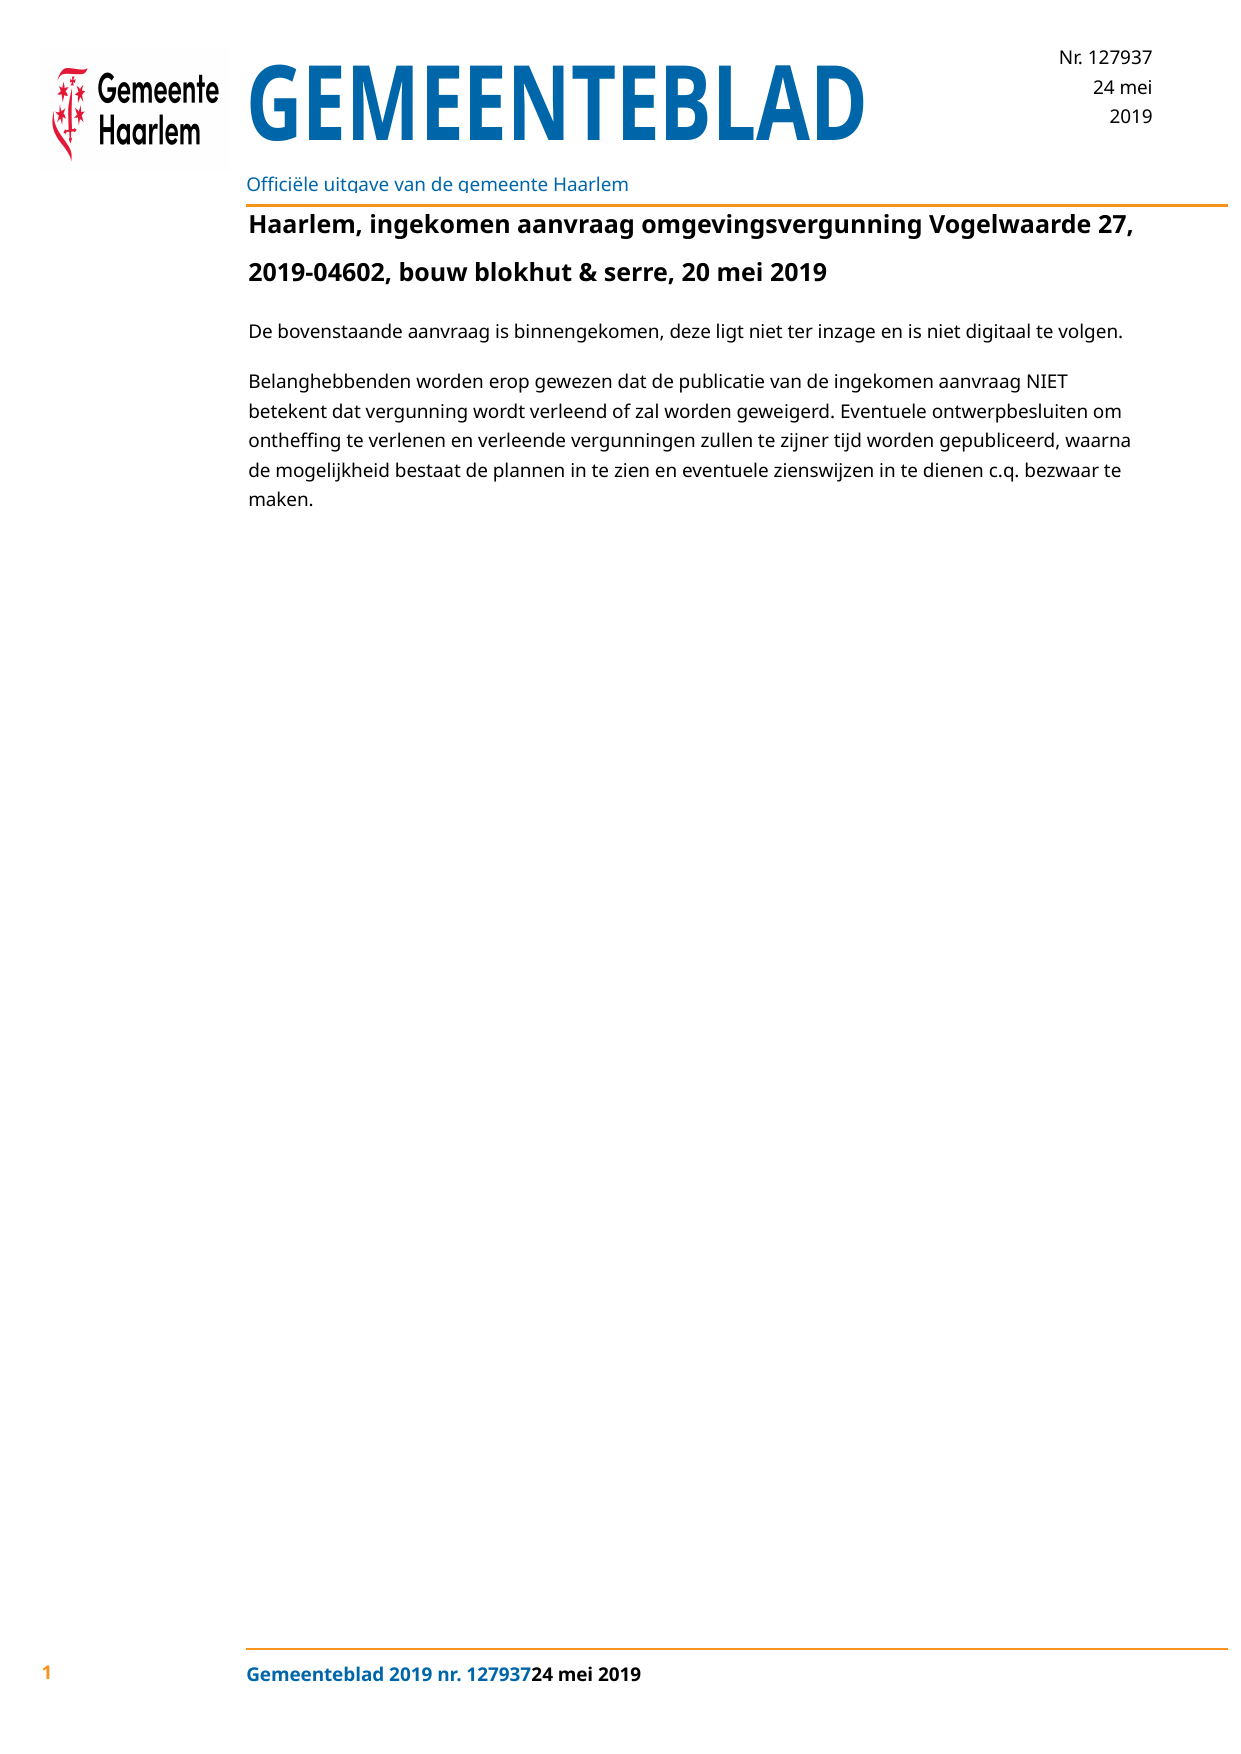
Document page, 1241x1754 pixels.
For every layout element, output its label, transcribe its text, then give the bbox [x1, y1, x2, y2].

picture [41, 47, 231, 172]
text Haarlem, ingekomen aanvraag omgevingsvergunning Vogelwaarde 27, 2019-04602, bouw blokhut & serre, 20 mei 2019 [248, 207, 1152, 288]
text Belanghebbenden worden erop gewezen dat de publicatie van de ingekomen aanvraag NIET betekent dat vergunning wordt verleend of zal worden geweigerd. Eventuele ontwerpbesluiten om ontheffing te verlenen en verleende vergunningen zullen te zijner tijd worden gepubliceerd, waarna de mogelijkheid bestaat de plannen in te zien en eventuele zienswijzen in te dienen c.q. bezwaar te maken. [248, 368, 1152, 512]
text De bovenstaande aanvraag is binnengekomen, deze ligt niet ter inzage en is niet digitaal te volgen. [248, 318, 1152, 344]
